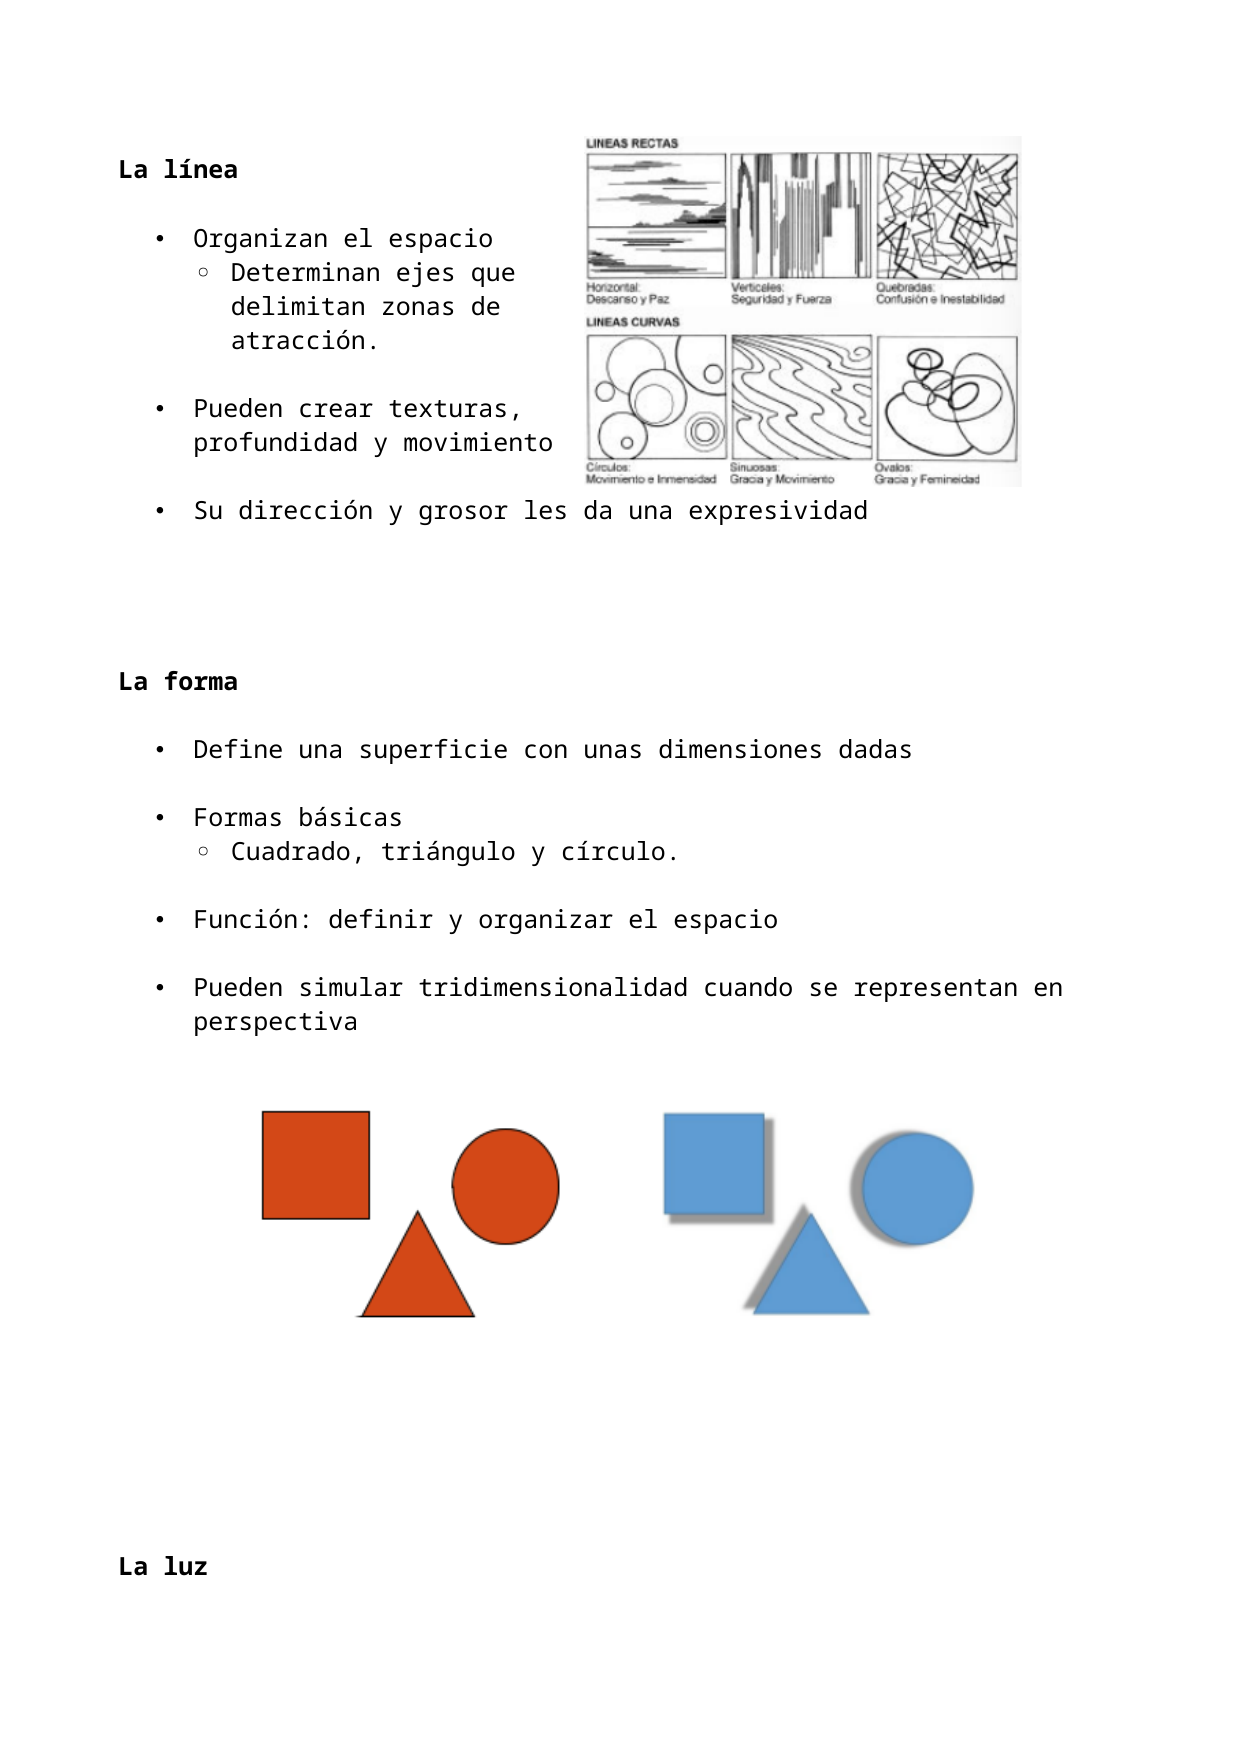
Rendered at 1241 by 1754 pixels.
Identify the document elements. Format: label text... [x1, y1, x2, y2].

text La línea [118, 152, 584, 186]
list Función: definir y organizar el espacio [156, 902, 1122, 936]
picture [584, 136, 1022, 487]
list Define una superficie con unas dimensiones dadas [156, 731, 1122, 765]
list [1022, 391, 1122, 459]
list Formas básicas [156, 799, 1122, 833]
picture [256, 1106, 984, 1327]
list Pueden simular tridimensionalidad cuando se representan en perspectiva [156, 970, 1122, 1038]
list Organizan el espacio [156, 220, 584, 254]
list Pueden crear texturas, profundidad y movimiento [156, 391, 584, 459]
list [1022, 220, 1122, 254]
list [1022, 254, 1122, 357]
text La forma [118, 663, 1122, 697]
list Determinan ejes que delimitan zonas de atracción. [193, 254, 584, 357]
list Su dirección y grosor les da una expresividad [156, 493, 1122, 527]
text La luz [118, 1549, 1122, 1583]
text [1022, 152, 1122, 186]
list Cuadrado, triángulo y círculo. [193, 833, 1122, 867]
